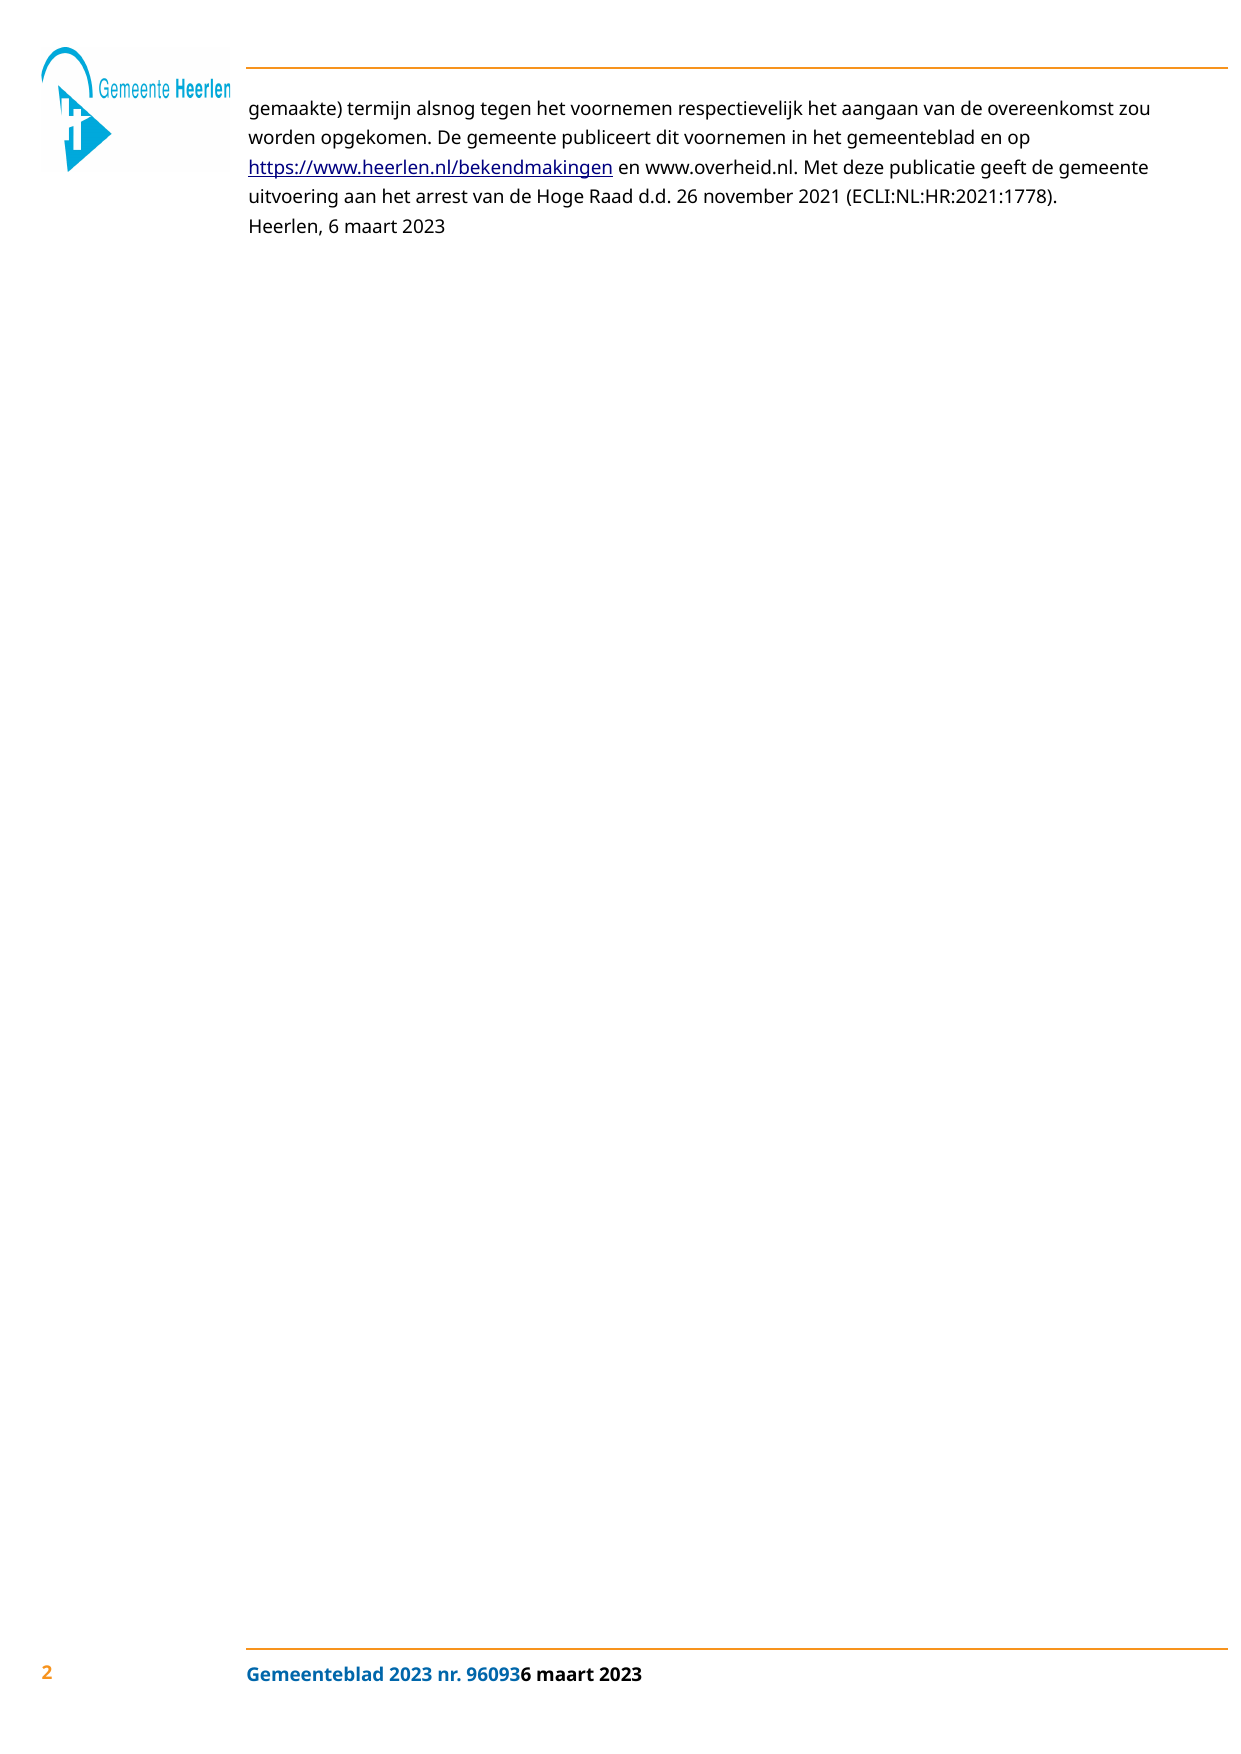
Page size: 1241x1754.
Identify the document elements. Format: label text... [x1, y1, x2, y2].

text Heerlen, 6 maart 2023 [248, 213, 1152, 239]
text gemaakte) termijn alsnog tegen het voornemen respectievelijk het aangaan van de overeenkomst zou worden opgekomen. De gemeente publiceert dit voornemen in het gemeenteblad en op https://www.heerlen.nl/bekendmakingen en www.overheid.nl. Met deze publicatie geeft de gemeente uitvoering aan het arrest van de Hoge Raad d.d. 26 november 2021 (ECLI:NL:HR:2021:1778). [248, 95, 1152, 209]
picture [41, 47, 59, 70]
picture [41, 47, 231, 172]
